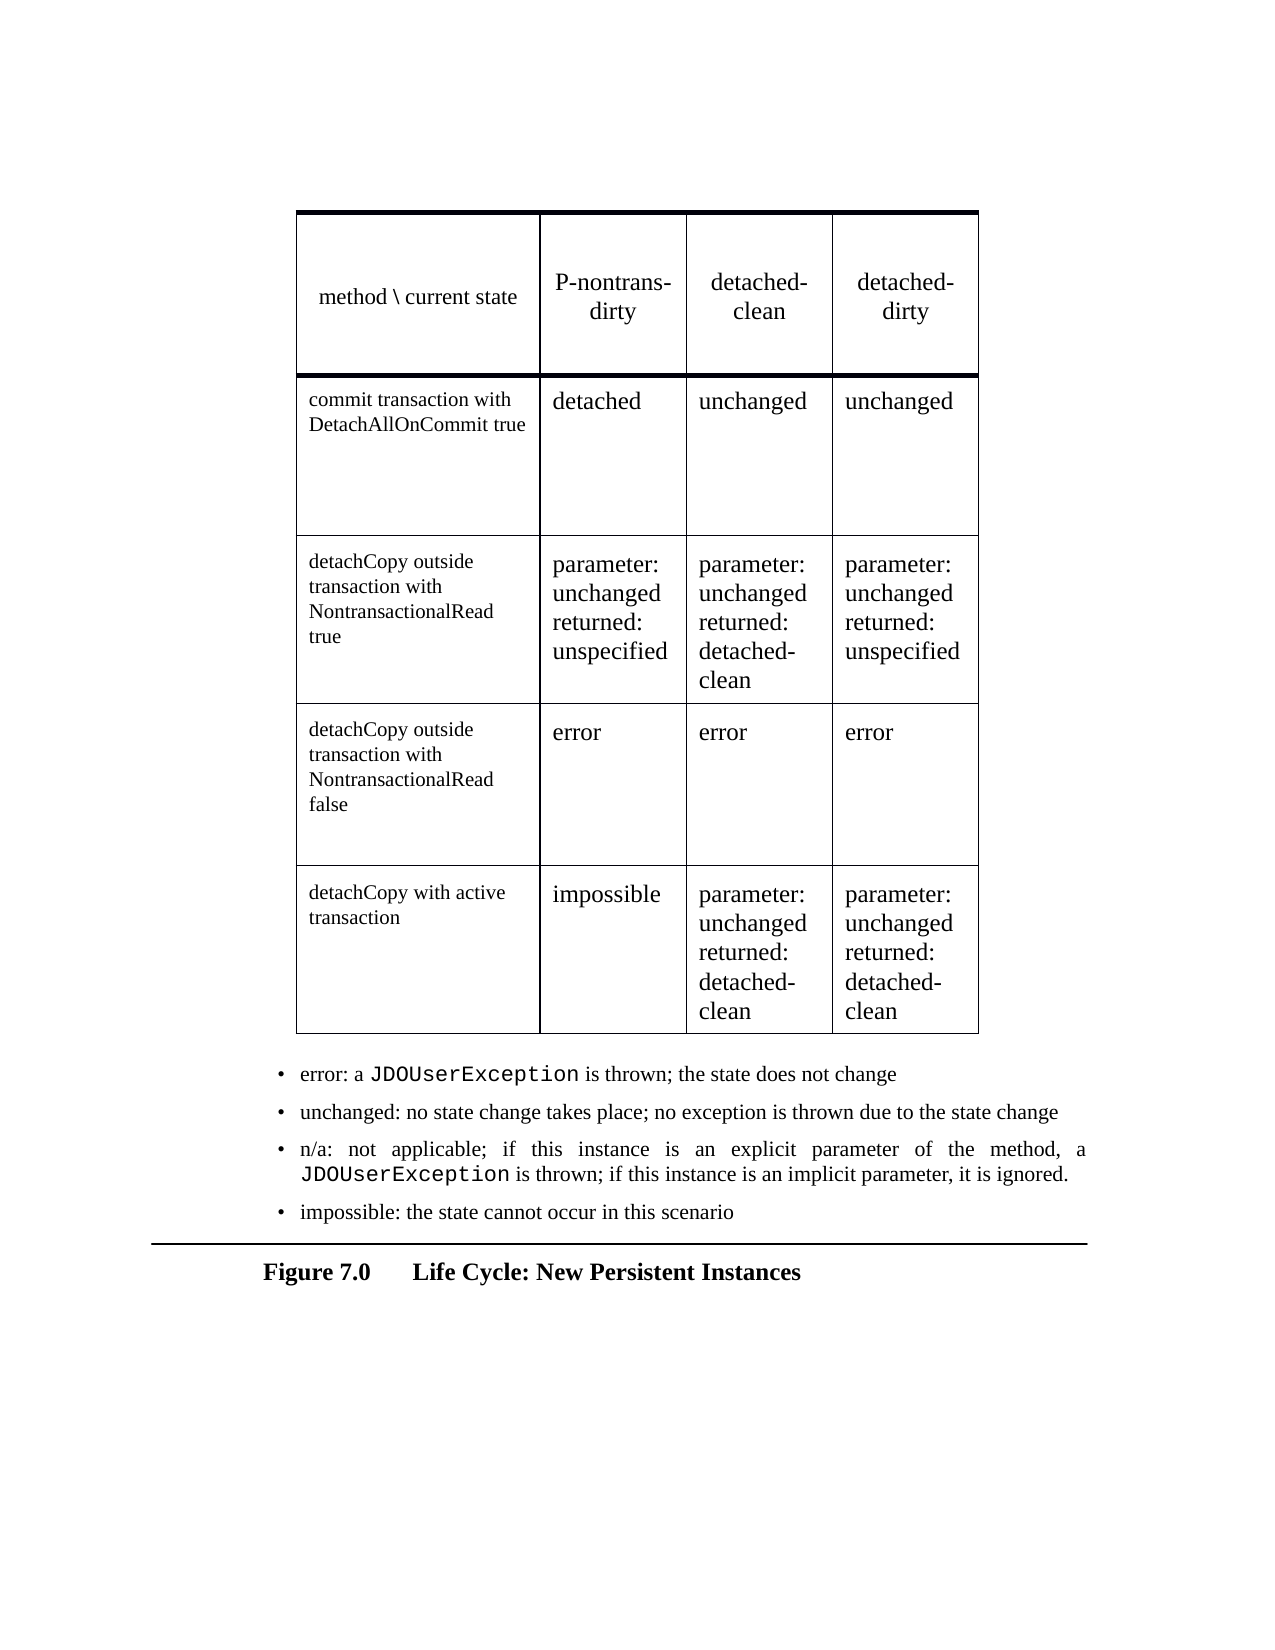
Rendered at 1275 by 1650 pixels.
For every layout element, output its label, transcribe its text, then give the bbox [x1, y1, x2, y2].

table_header detached-clean [687, 215, 832, 372]
text Figure 7.0 Life Cycle: New Persistent Instances [262, 1257, 1125, 1286]
table_cell detachCopy outside transaction with NontransactionalRead true [297, 536, 539, 703]
table_cell detachCopy with active transaction [297, 866, 539, 1033]
table_cell detached [541, 378, 686, 535]
table_cell impossible [541, 866, 686, 1033]
table_cell parameter: unchanged returned: unspecified [541, 536, 686, 703]
table_cell parameter: unchanged returned: unspecified [833, 536, 978, 703]
table_cell unchanged [687, 378, 832, 535]
text • error: a JDOUserException is thrown; the state does not change [277, 1061, 1087, 1088]
table_cell error [833, 704, 978, 865]
table_cell commit transaction with DetachAllOnCommit true [297, 378, 539, 535]
table_header method \ current state [297, 215, 539, 372]
table_cell detachCopy outside transaction with NontransactionalRead false [297, 704, 539, 865]
text • impossible: the state cannot occur in this scenario [277, 1198, 1087, 1224]
table_header P-nontrans-dirty [541, 215, 686, 372]
table_cell error [541, 704, 686, 865]
table_cell error [687, 704, 832, 865]
text • unchanged: no state change takes place; no exception is thrown due to the state change [277, 1098, 1087, 1124]
table_cell parameter: unchanged returned: detached-clean [833, 866, 978, 1033]
table_cell parameter: unchanged returned: detached-clean [687, 866, 832, 1033]
table_cell unchanged [833, 378, 978, 535]
table_cell parameter: unchanged returned: detached-clean [687, 536, 832, 703]
table_header detached-dirty [833, 215, 978, 372]
text • n/a: not applicable; if this instance is an explicit parameter of the method, a JDOUserException is thrown; if this instance is an implicit parameter, it is ignored. [277, 1135, 1087, 1188]
